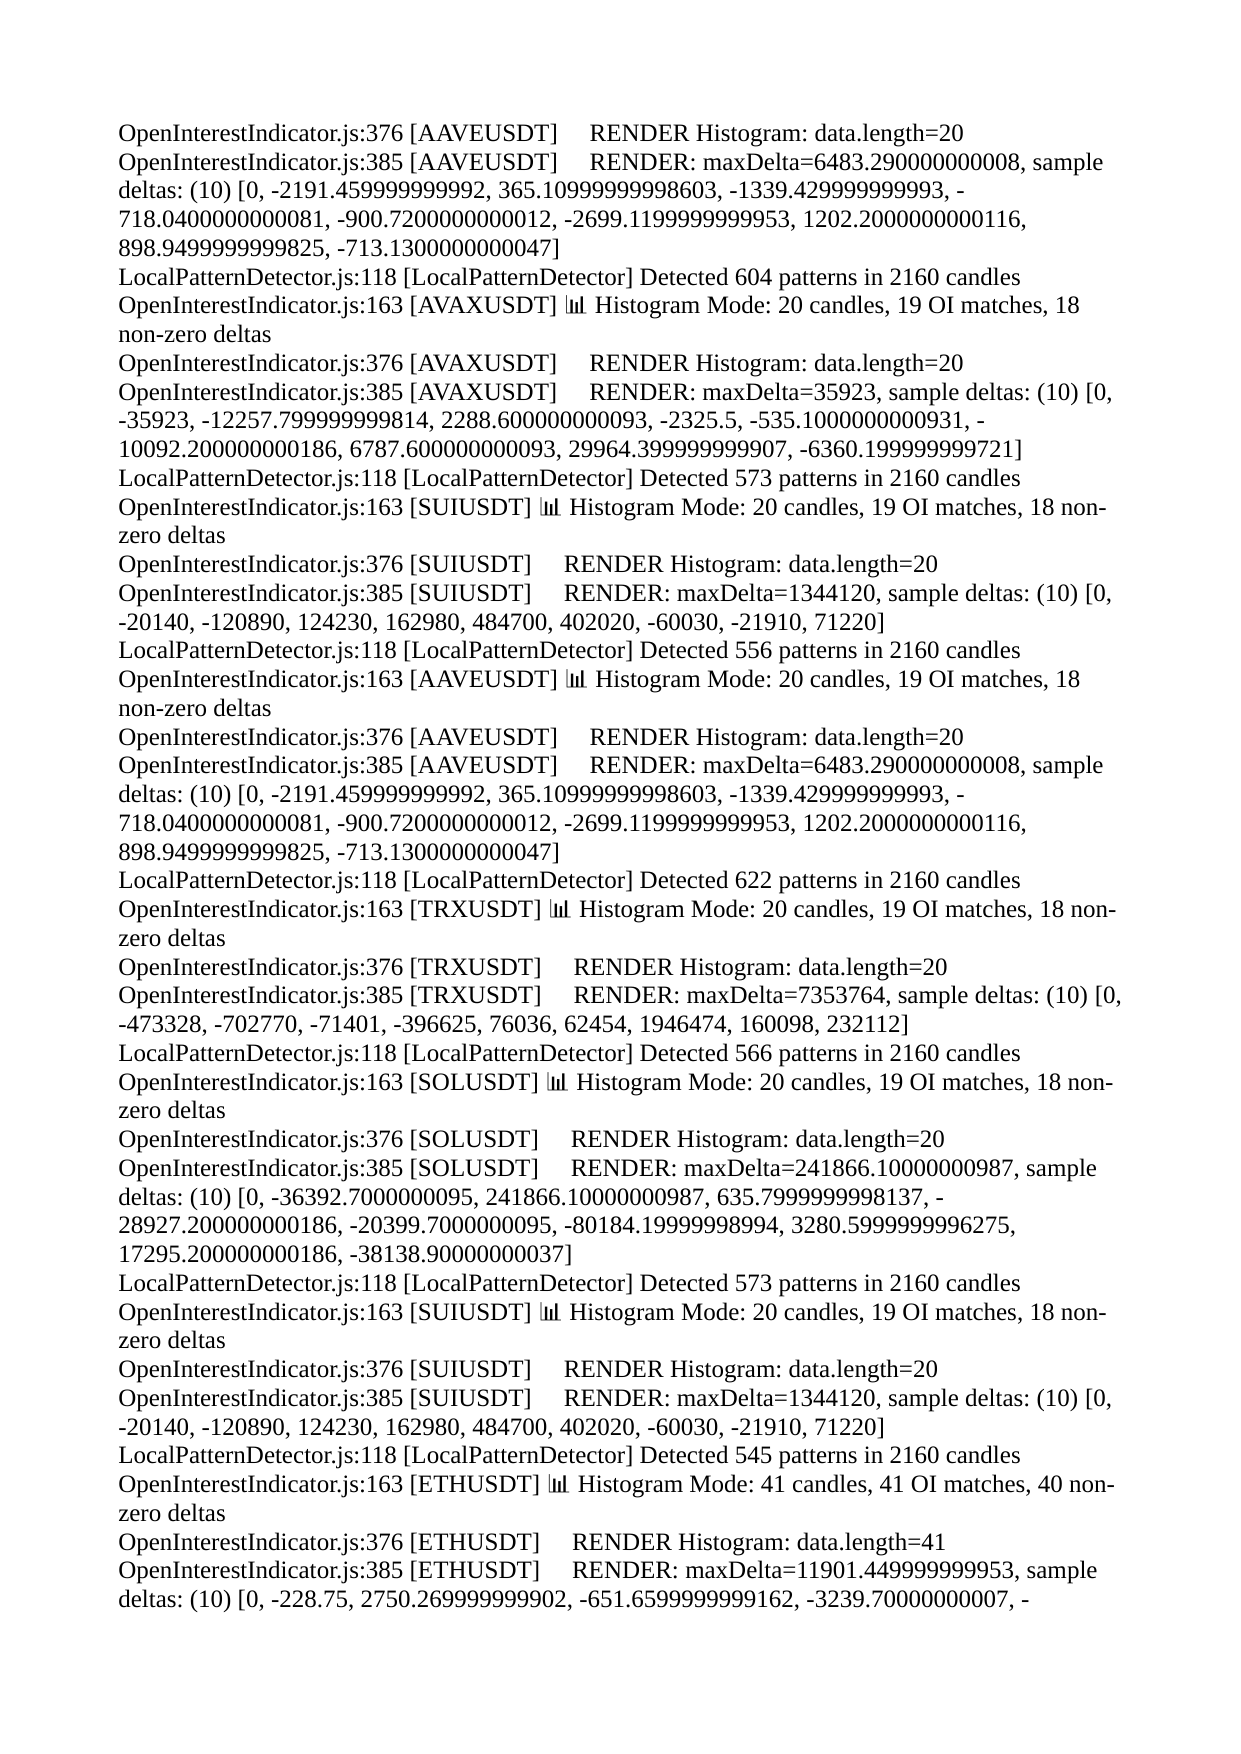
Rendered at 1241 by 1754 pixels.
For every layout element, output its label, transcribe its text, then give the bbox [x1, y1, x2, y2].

text OpenInterestIndicator.js:385 [SUIUSDT] 🎨 RENDER: maxDelta=1344120, sample deltas: (10) [0, -20140, -120890, 124230, 162980, 484700, 402020, -60030, -21910, 71220] [118, 1383, 1122, 1441]
text OpenInterestIndicator.js:376 [AAVEUSDT] 🎨 RENDER Histogram: data.length=20 [118, 118, 1122, 147]
text OpenInterestIndicator.js:163 [AVAXUSDT] 📊 Histogram Mode: 20 candles, 19 OI matches, 18 non-zero deltas [118, 291, 1122, 348]
text OpenInterestIndicator.js:385 [TRXUSDT] 🎨 RENDER: maxDelta=7353764, sample deltas: (10) [0, -473328, -702770, -71401, -396625, 76036, 62454, 1946474, 160098, 232112] [118, 981, 1122, 1038]
text OpenInterestIndicator.js:163 [SUIUSDT] 📊 Histogram Mode: 20 candles, 19 OI matches, 18 non-zero deltas [118, 1297, 1122, 1354]
text OpenInterestIndicator.js:376 [AVAXUSDT] 🎨 RENDER Histogram: data.length=20 [118, 348, 1122, 377]
text OpenInterestIndicator.js:376 [SOLUSDT] 🎨 RENDER Histogram: data.length=20 [118, 1124, 1122, 1153]
text OpenInterestIndicator.js:163 [TRXUSDT] 📊 Histogram Mode: 20 candles, 19 OI matches, 18 non-zero deltas [118, 894, 1122, 952]
text LocalPatternDetector.js:118 [LocalPatternDetector] Detected 566 patterns in 2160 candles [118, 1038, 1122, 1067]
text OpenInterestIndicator.js:163 [AAVEUSDT] 📊 Histogram Mode: 20 candles, 19 OI matches, 18 non-zero deltas [118, 664, 1122, 722]
text OpenInterestIndicator.js:163 [SUIUSDT] 📊 Histogram Mode: 20 candles, 19 OI matches, 18 non-zero deltas [118, 492, 1122, 549]
text OpenInterestIndicator.js:376 [SUIUSDT] 🎨 RENDER Histogram: data.length=20 [118, 1354, 1122, 1383]
text OpenInterestIndicator.js:376 [TRXUSDT] 🎨 RENDER Histogram: data.length=20 [118, 952, 1122, 981]
text OpenInterestIndicator.js:385 [AAVEUSDT] 🎨 RENDER: maxDelta=6483.290000000008, sample deltas: (10) [0, -2191.459999999992, 365.10999999998603, -1339.429999999993, -718.0400000000081, -900.7200000000012, -2699.1199999999953, 1202.2000000000116, 898.9499999999825, -713.1300000000047] [118, 751, 1122, 866]
text OpenInterestIndicator.js:385 [SUIUSDT] 🎨 RENDER: maxDelta=1344120, sample deltas: (10) [0, -20140, -120890, 124230, 162980, 484700, 402020, -60030, -21910, 71220] [118, 578, 1122, 636]
text LocalPatternDetector.js:118 [LocalPatternDetector] Detected 545 patterns in 2160 candles [118, 1441, 1122, 1469]
text OpenInterestIndicator.js:163 [ETHUSDT] 📊 Histogram Mode: 41 candles, 41 OI matches, 40 non-zero deltas [118, 1469, 1122, 1527]
text OpenInterestIndicator.js:163 [SOLUSDT] 📊 Histogram Mode: 20 candles, 19 OI matches, 18 non-zero deltas [118, 1067, 1122, 1124]
text LocalPatternDetector.js:118 [LocalPatternDetector] Detected 573 patterns in 2160 candles [118, 1268, 1122, 1297]
text OpenInterestIndicator.js:376 [AAVEUSDT] 🎨 RENDER Histogram: data.length=20 [118, 722, 1122, 751]
text LocalPatternDetector.js:118 [LocalPatternDetector] Detected 604 patterns in 2160 candles [118, 262, 1122, 291]
text OpenInterestIndicator.js:385 [ETHUSDT] 🎨 RENDER: maxDelta=11901.449999999953, sample deltas: (10) [0, -228.75, 2750.269999999902, -651.6599999999162, -3239.70000000007, [118, 1556, 1122, 1613]
text LocalPatternDetector.js:118 [LocalPatternDetector] Detected 556 patterns in 2160 candles [118, 636, 1122, 664]
text OpenInterestIndicator.js:385 [SOLUSDT] 🎨 RENDER: maxDelta=241866.10000000987, sample deltas: (10) [0, -36392.7000000095, 241866.10000000987, 635.7999999998137, -28927.200000000186, -20399.7000000095, -80184.19999998994, 3280.5999999996275, 17295.200000000186, -38138.90000000037] [118, 1153, 1122, 1268]
text OpenInterestIndicator.js:385 [AVAXUSDT] 🎨 RENDER: maxDelta=35923, sample deltas: (10) [0, -35923, -12257.799999999814, 2288.600000000093, -2325.5, -535.1000000000931, -10092.200000000186, 6787.600000000093, 29964.399999999907, -6360.199999999721] [118, 377, 1122, 463]
text OpenInterestIndicator.js:385 [AAVEUSDT] 🎨 RENDER: maxDelta=6483.290000000008, sample deltas: (10) [0, -2191.459999999992, 365.10999999998603, -1339.429999999993, -718.0400000000081, -900.7200000000012, -2699.1199999999953, 1202.2000000000116, 898.9499999999825, -713.1300000000047] [118, 147, 1122, 262]
text OpenInterestIndicator.js:376 [ETHUSDT] 🎨 RENDER Histogram: data.length=41 [118, 1527, 1122, 1556]
text LocalPatternDetector.js:118 [LocalPatternDetector] Detected 573 patterns in 2160 candles [118, 463, 1122, 492]
text LocalPatternDetector.js:118 [LocalPatternDetector] Detected 622 patterns in 2160 candles [118, 866, 1122, 894]
text OpenInterestIndicator.js:376 [SUIUSDT] 🎨 RENDER Histogram: data.length=20 [118, 549, 1122, 578]
